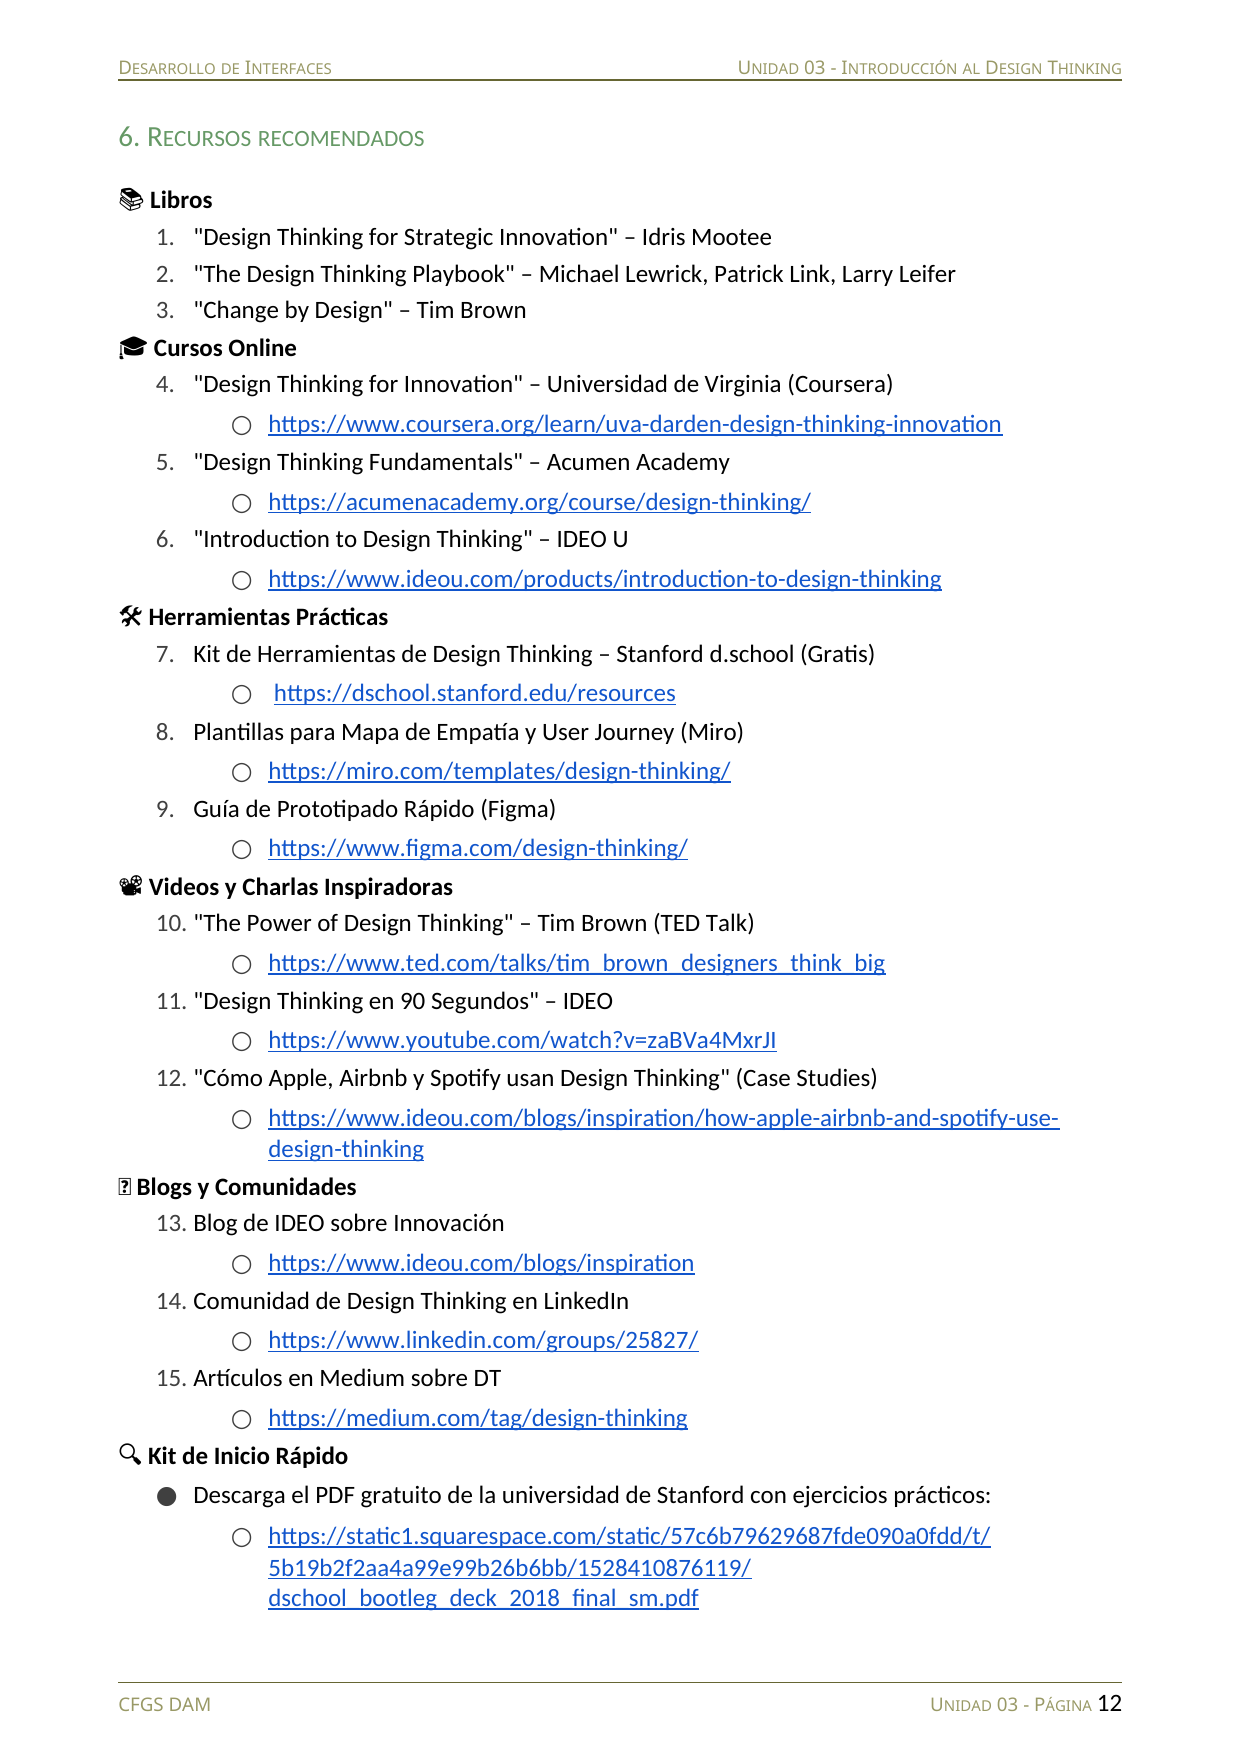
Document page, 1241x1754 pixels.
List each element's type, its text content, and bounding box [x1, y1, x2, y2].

list Artículos en Medium sobre DT [156, 1363, 1122, 1393]
list "The Design Thinking Playbook" – Michael Lewrick, Patrick Link, Larry Leifer [156, 258, 1122, 288]
list https://www.coursera.org/learn/uva-darden-design-thinking-innovation [231, 406, 1122, 440]
list "Design Thinking for Strategic Innovation" – Idris Mootee [156, 221, 1122, 251]
list https://www.youtube.com/watch?v=zaBVa4MxrJI [231, 1022, 1122, 1056]
text 📽 Videos y Charlas Inspiradoras [118, 871, 1122, 901]
list Guía de Prototipado Rápido (Figma) [156, 793, 1122, 824]
list https://www.ideou.com/products/introduction-to-design-thinking [231, 561, 1122, 595]
list "Cómo Apple, Airbnb y Spotify usan Design Thinking" (Case Studies) [156, 1063, 1122, 1093]
list "Change by Design" – Tim Brown [156, 295, 1122, 325]
list Kit de Herramientas de Design Thinking – Stanford d.school (Gratis) [156, 638, 1122, 669]
text 🔍 Kit de Inicio Rápido [118, 1440, 1122, 1471]
list Comunidad de Design Thinking en LinkedIn [156, 1285, 1122, 1316]
text 🎓 Cursos Online [118, 332, 1122, 362]
list "Design Thinking for Innovation" – Universidad de Virginia (Coursera) [156, 369, 1122, 399]
list "Design Thinking Fundamentals" – Acumen Academy [156, 446, 1122, 477]
text 📚 Libros [118, 184, 1122, 214]
list "The Power of Design Thinking" – Tim Brown (TED Talk) [156, 908, 1122, 938]
list https://medium.com/tag/design-thinking [231, 1399, 1122, 1434]
list https://www.figma.com/design-thinking/ [231, 830, 1122, 864]
list Plantillas para Mapa de Empatía y User Journey (Miro) [156, 716, 1122, 746]
list https://miro.com/templates/design-thinking/ [231, 753, 1122, 787]
list https://static1.squarespace.com/static/57c6b79629687fde090a0fdd/t/5b19b2f2aa4a99e99b26b6bb/1528410876119/dschool_bootleg_deck_2018_final_sm.pdf [231, 1518, 1122, 1613]
list https://www.ideou.com/blogs/inspiration/how-apple-airbnb-and-spotify-use-design-thinking [231, 1099, 1122, 1164]
text 🛠 Herramientas Prácticas [118, 601, 1122, 632]
list https://www.ideou.com/blogs/inspiration [231, 1244, 1122, 1279]
list https://www.linkedin.com/groups/25827/ [231, 1322, 1122, 1356]
list https://acumenacademy.org/course/design-thinking/ [231, 483, 1122, 517]
list Blog de IDEO sobre Innovación [156, 1208, 1122, 1238]
text 📌 Blogs y Comunidades [118, 1171, 1122, 1201]
list "Introduction to Design Thinking" – IDEO U [156, 524, 1122, 554]
list "Design Thinking en 90 Segundos" – IDEO [156, 985, 1122, 1016]
list Descarga el PDF gratuito de la universidad de Stanford con ejercicios prácticos: [156, 1477, 1122, 1511]
list https://www.ted.com/talks/tim_brown_designers_think_big [231, 944, 1122, 979]
list https://dschool.stanford.edu/resources [231, 675, 1122, 709]
subtitle 6. Recursos recomendados [118, 118, 1122, 154]
